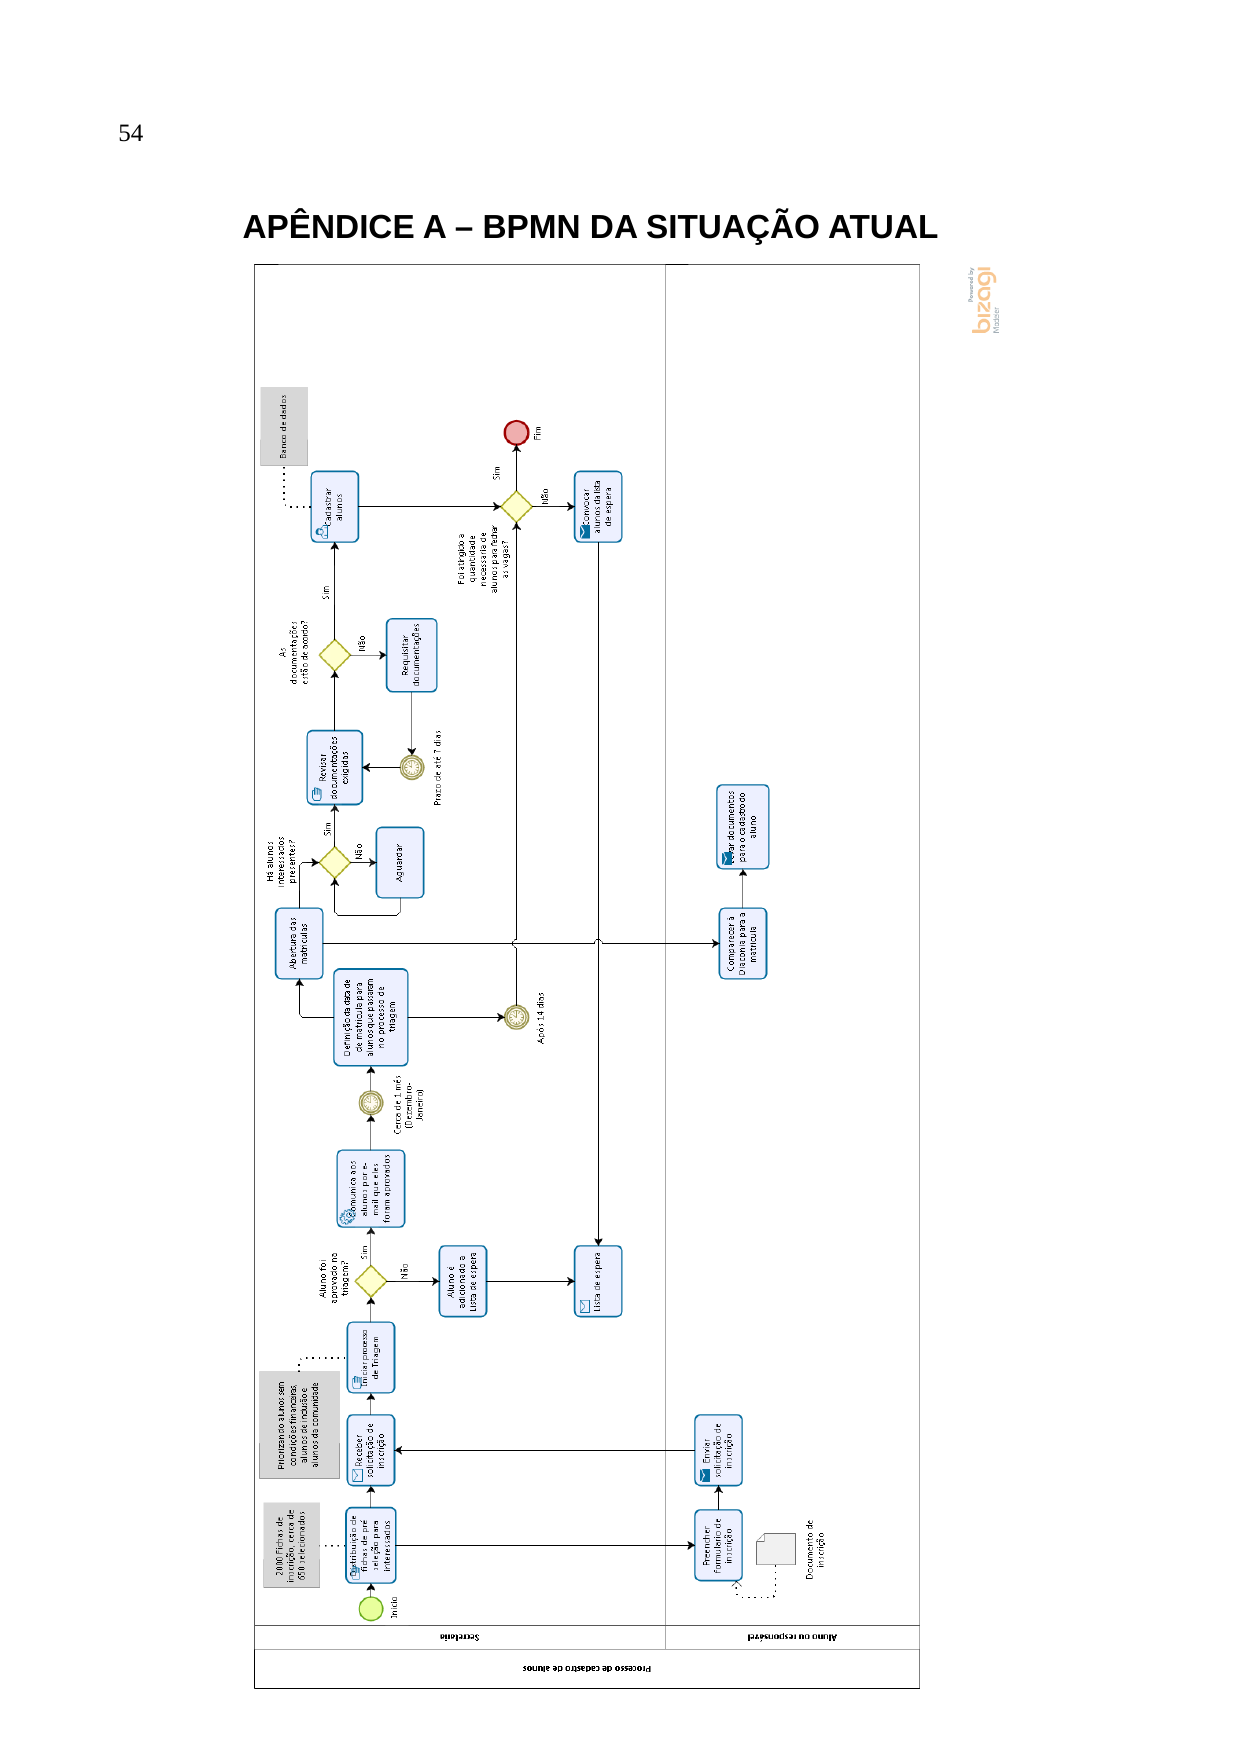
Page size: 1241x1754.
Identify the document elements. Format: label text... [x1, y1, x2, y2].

picture [238, 250, 1008, 1704]
subtitle apêndice A – bpmn da situação atual [118, 207, 1063, 245]
